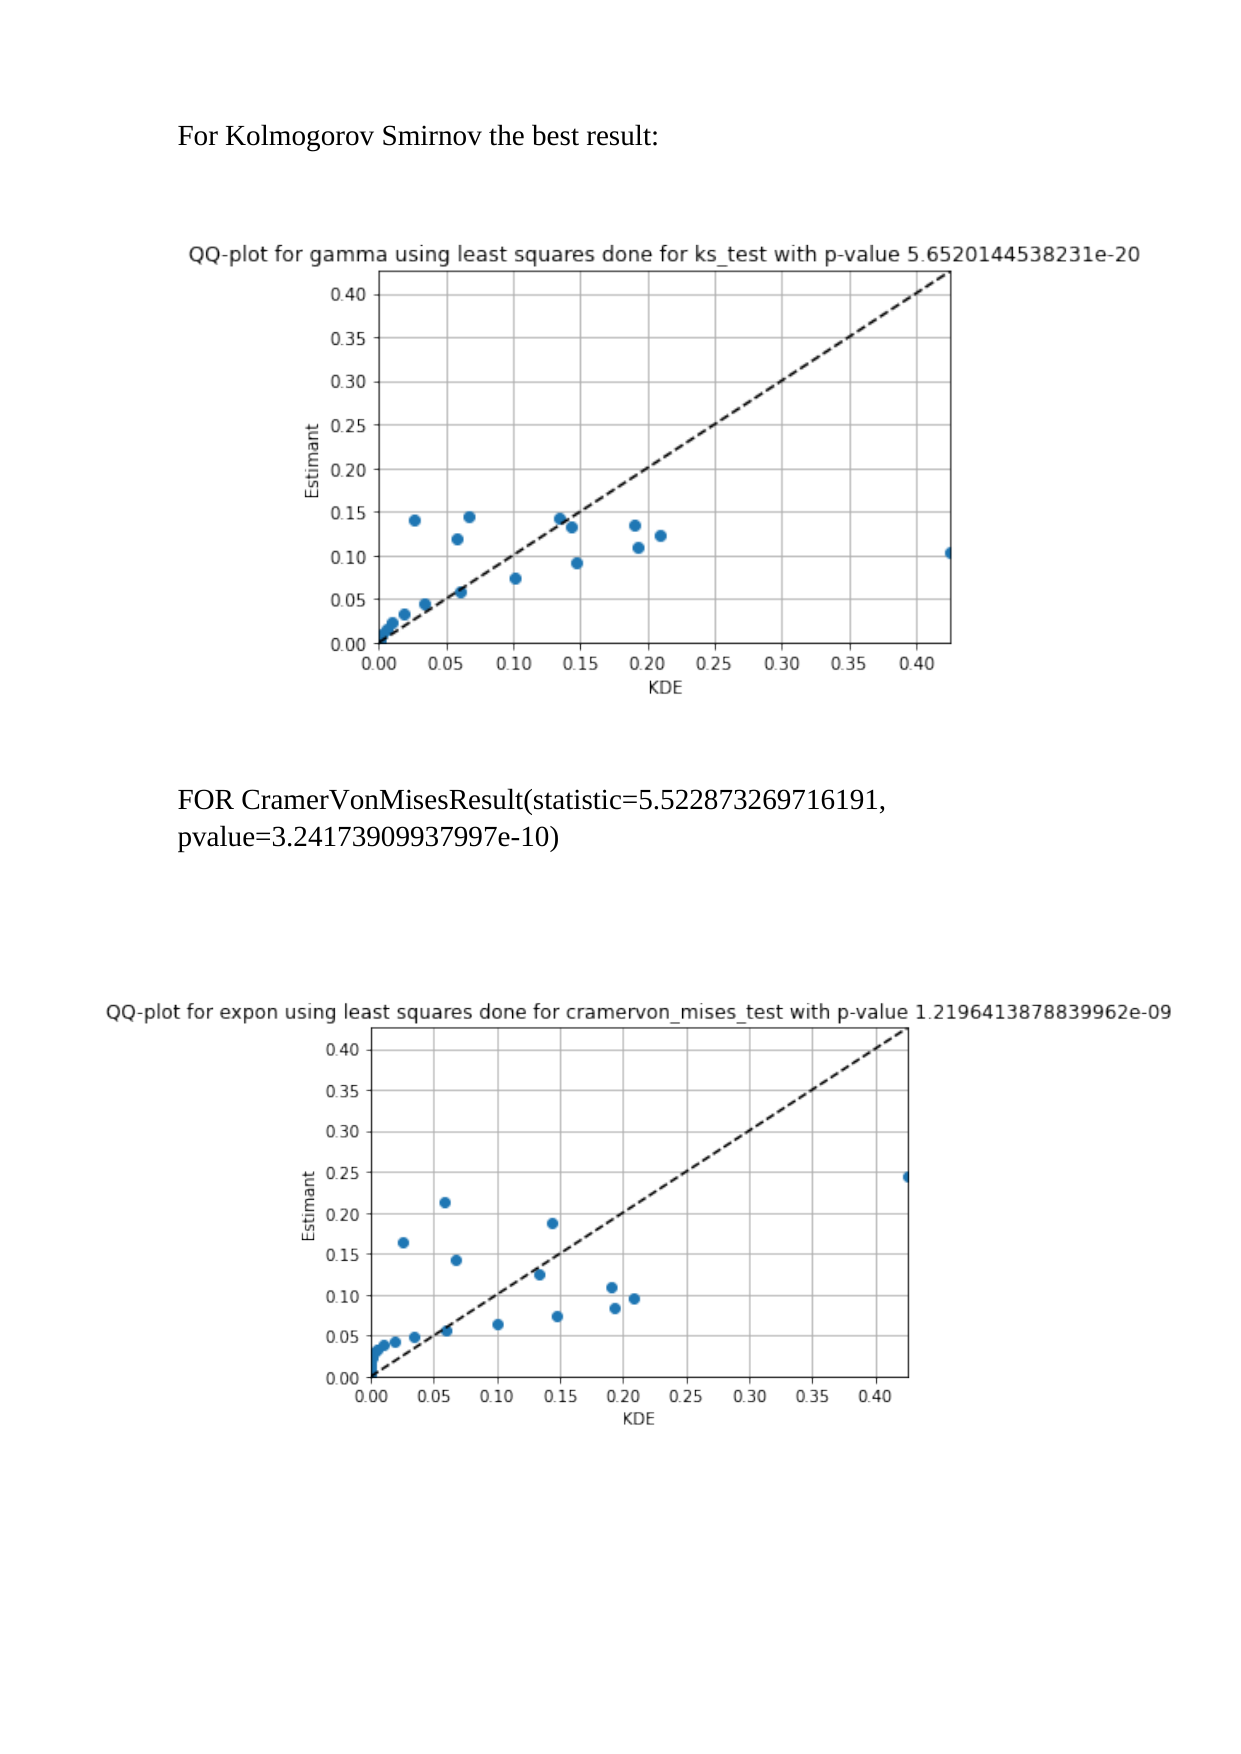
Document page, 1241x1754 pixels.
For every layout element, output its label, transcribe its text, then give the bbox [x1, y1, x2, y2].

picture [177, 233, 1152, 708]
picture [95, 992, 1184, 1438]
text FOR CramerVonMisesResult(statistic=5.522873269716191, pvalue=3.24173909937997e-10) [177, 782, 1152, 852]
text For Kolmogorov Smirnov the best result: [177, 118, 1152, 152]
